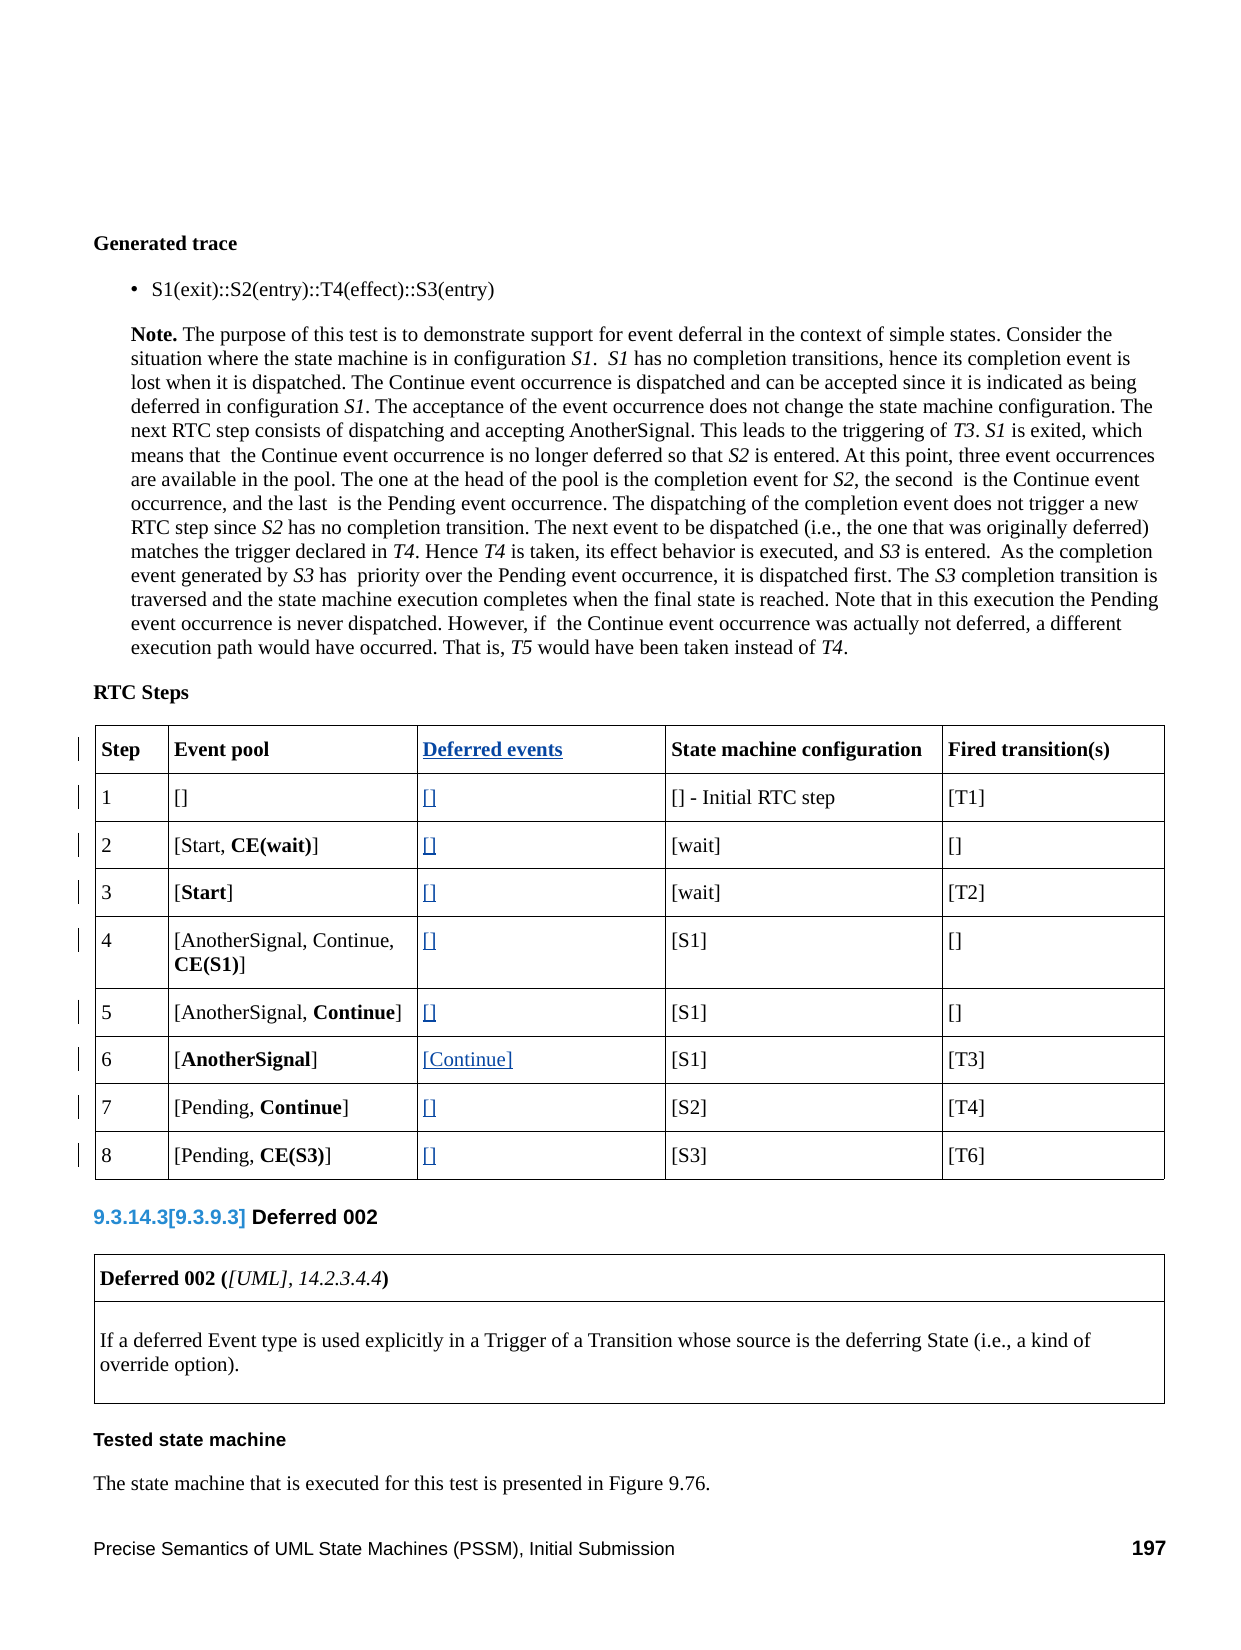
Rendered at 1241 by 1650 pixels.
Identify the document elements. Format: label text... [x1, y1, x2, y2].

table_cell If a deferred Event type is used explicitly in a Trigger of a Transition whose source is the deferring State (i.e., a kind of override option). [95, 1302, 1164, 1403]
table_cell 8 [96, 1132, 168, 1179]
table_cell [Pending, Continue] [169, 1084, 417, 1131]
table_cell [T1] [943, 774, 1164, 821]
text RTC Steps [93, 680, 1164, 704]
text Note. The purpose of this test is to demonstrate support for event deferral in the context of simple states. Consider the situation where the state machine is in configuration S1. S1 has no completion transitions, hence its completion event is lost when it is dispatched. The Continue event occurrence is dispatched and can be accepted since it is indicated as being deferred in configuration S1. The acceptance of the event occurrence does not change the state machine configuration. The next RTC step consists of dispatching and accepting AnotherSignal. This leads to the triggering of T3. S1 is exited, which means that the Continue event occurrence is no longer deferred so that S2 is entered. At this point, three event occurrences are available in the pool. The one at the head of the pool is the completion event for S2, the second is the Continue event occurrence, and the last is the Pending event occurrence. The dispatching of the completion event does not trigger a new RTC step since S2 has no completion transition. The next event to be dispatched (i.e., the one that was originally deferred) matches the trigger declared in T4. Hence T4 is taken, its effect behavior is executed, and S3 is entered. As the completion event generated by S3 has priority over the Pending event occurrence, it is dispatched first. The S3 completion transition is traversed and the state machine execution completes when the final state is reached. Note that in this execution the Pending event occurrence is never dispatched. However, if the Continue event occurrence was actually not deferred, a different execution path would have occurred. That is, T5 would have been taken instead of T4. [131, 322, 1164, 659]
table_cell [AnotherSignal] [169, 1037, 417, 1083]
table_cell [] [418, 1132, 665, 1179]
table_cell 2 [96, 822, 168, 868]
table_header Event pool [169, 726, 417, 773]
table_cell 1 [96, 774, 168, 821]
list S1(exit)::S2(entry)::T4(effect)::S3(entry) [131, 276, 1164, 301]
table_cell [Start, CE(wait)] [169, 822, 417, 868]
table_cell [] [418, 989, 665, 1036]
table_cell [T2] [943, 869, 1164, 916]
text The state machine that is executed for this test is presented in Figure 9.76. [93, 1471, 1164, 1495]
table_header Fired transition(s) [943, 726, 1164, 773]
text Generated trace [93, 231, 1164, 255]
table_cell [] [418, 917, 665, 988]
table_cell [] [943, 822, 1164, 868]
table_cell 3 [96, 869, 168, 916]
table_cell [] [169, 774, 417, 821]
table_cell [T4] [943, 1084, 1164, 1131]
table_cell [S1] [666, 989, 942, 1036]
table_header Deferred 002 ([UML], 14.2.3.4.4) [95, 1255, 1164, 1301]
table_cell [AnotherSignal, Continue, CE(S1)] [169, 917, 417, 988]
table_cell [] [418, 822, 665, 868]
table_cell [wait] [666, 869, 942, 916]
table_cell [AnotherSignal, Continue] [169, 989, 417, 1036]
subtitle Tested state machine [93, 1428, 1164, 1450]
table_header Step [96, 726, 168, 773]
table_cell [S1] [666, 1037, 942, 1083]
table_cell [Start] [169, 869, 417, 916]
table_cell 6 [96, 1037, 168, 1083]
table_cell [] [943, 917, 1164, 988]
table_cell [] [943, 989, 1164, 1036]
table_cell [T3] [943, 1037, 1164, 1083]
table_cell [] [418, 774, 665, 821]
table_cell [wait] [666, 822, 942, 868]
table_header State machine configuration [666, 726, 942, 773]
table_cell 4 [96, 917, 168, 988]
table_cell 5 [96, 989, 168, 1036]
table_cell [S3] [666, 1132, 942, 1179]
table_header Deferred events [418, 726, 665, 773]
table_cell [] [418, 869, 665, 916]
subtitle Deferred 002 [93, 1204, 1164, 1229]
table_cell 7 [96, 1084, 168, 1131]
table_cell [Pending, CE(S3)] [169, 1132, 417, 1179]
table_cell [S1] [666, 917, 942, 988]
table_cell [] - Initial RTC step [666, 774, 942, 821]
table_cell [S2] [666, 1084, 942, 1131]
table_cell [Continue] [418, 1037, 665, 1083]
table_cell [] [418, 1084, 665, 1131]
table_cell [T6] [943, 1132, 1164, 1179]
